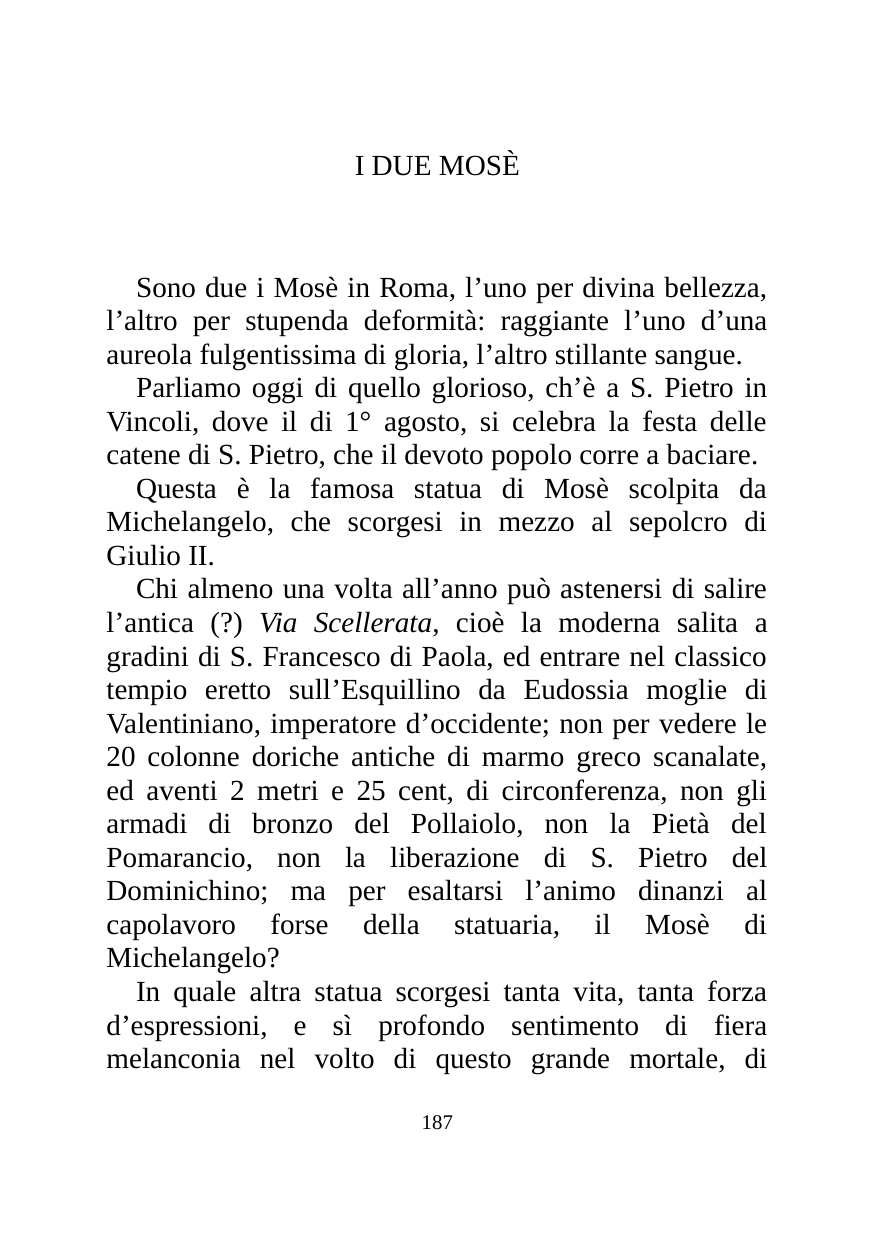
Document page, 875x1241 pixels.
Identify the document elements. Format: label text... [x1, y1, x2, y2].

text Parliamo oggi di quello glorioso, ch’è a S. Pietro in Vincoli, dove il di 1° agosto, si celebra la festa delle catene di S. Pietro, che il devoto popolo corre a baciare. [106, 370, 768, 471]
text Questa è la famosa statua di Mosè scolpita da Michelangelo, che scorgesi in mezzo al sepolcro di Giulio II. [106, 471, 768, 572]
text Sono due i Mosè in Roma, l’uno per divina bellezza, l’altro per stupenda deformità: raggiante l’uno d’una aureola fulgentissima di gloria, l’altro stillante sangue. [106, 270, 768, 370]
text In quale altra statua scorgesi tanta vita, tanta forza d’espressioni, e sì profondo sentimento di fiera melanconia nel volto di questo grande mortale, di [106, 974, 768, 1075]
subtitle I DUE MOSÈ [106, 148, 768, 181]
text Chi almeno una volta all’anno può astenersi di salire l’antica (?) Via Scellerata, cioè la moderna salita a gradini di S. Francesco di Paola, ed entrare nel classico tempio eretto sull’Esquillino da Eudossia moglie di Valentiniano, imperatore d’occidente; non per vedere le 20 colonne doriche antiche di marmo greco scanalate, ed aventi 2 metri e 25 cent, di circonferenza, non gli armadi di bronzo del Pollaiolo, non la Pietà del Pomarancio, non la liberazione di S. Pietro del Dominichino; ma per esaltarsi l’animo dinanzi al capolavoro forse della statuaria, il Mosè di Michelangelo? [106, 572, 768, 974]
